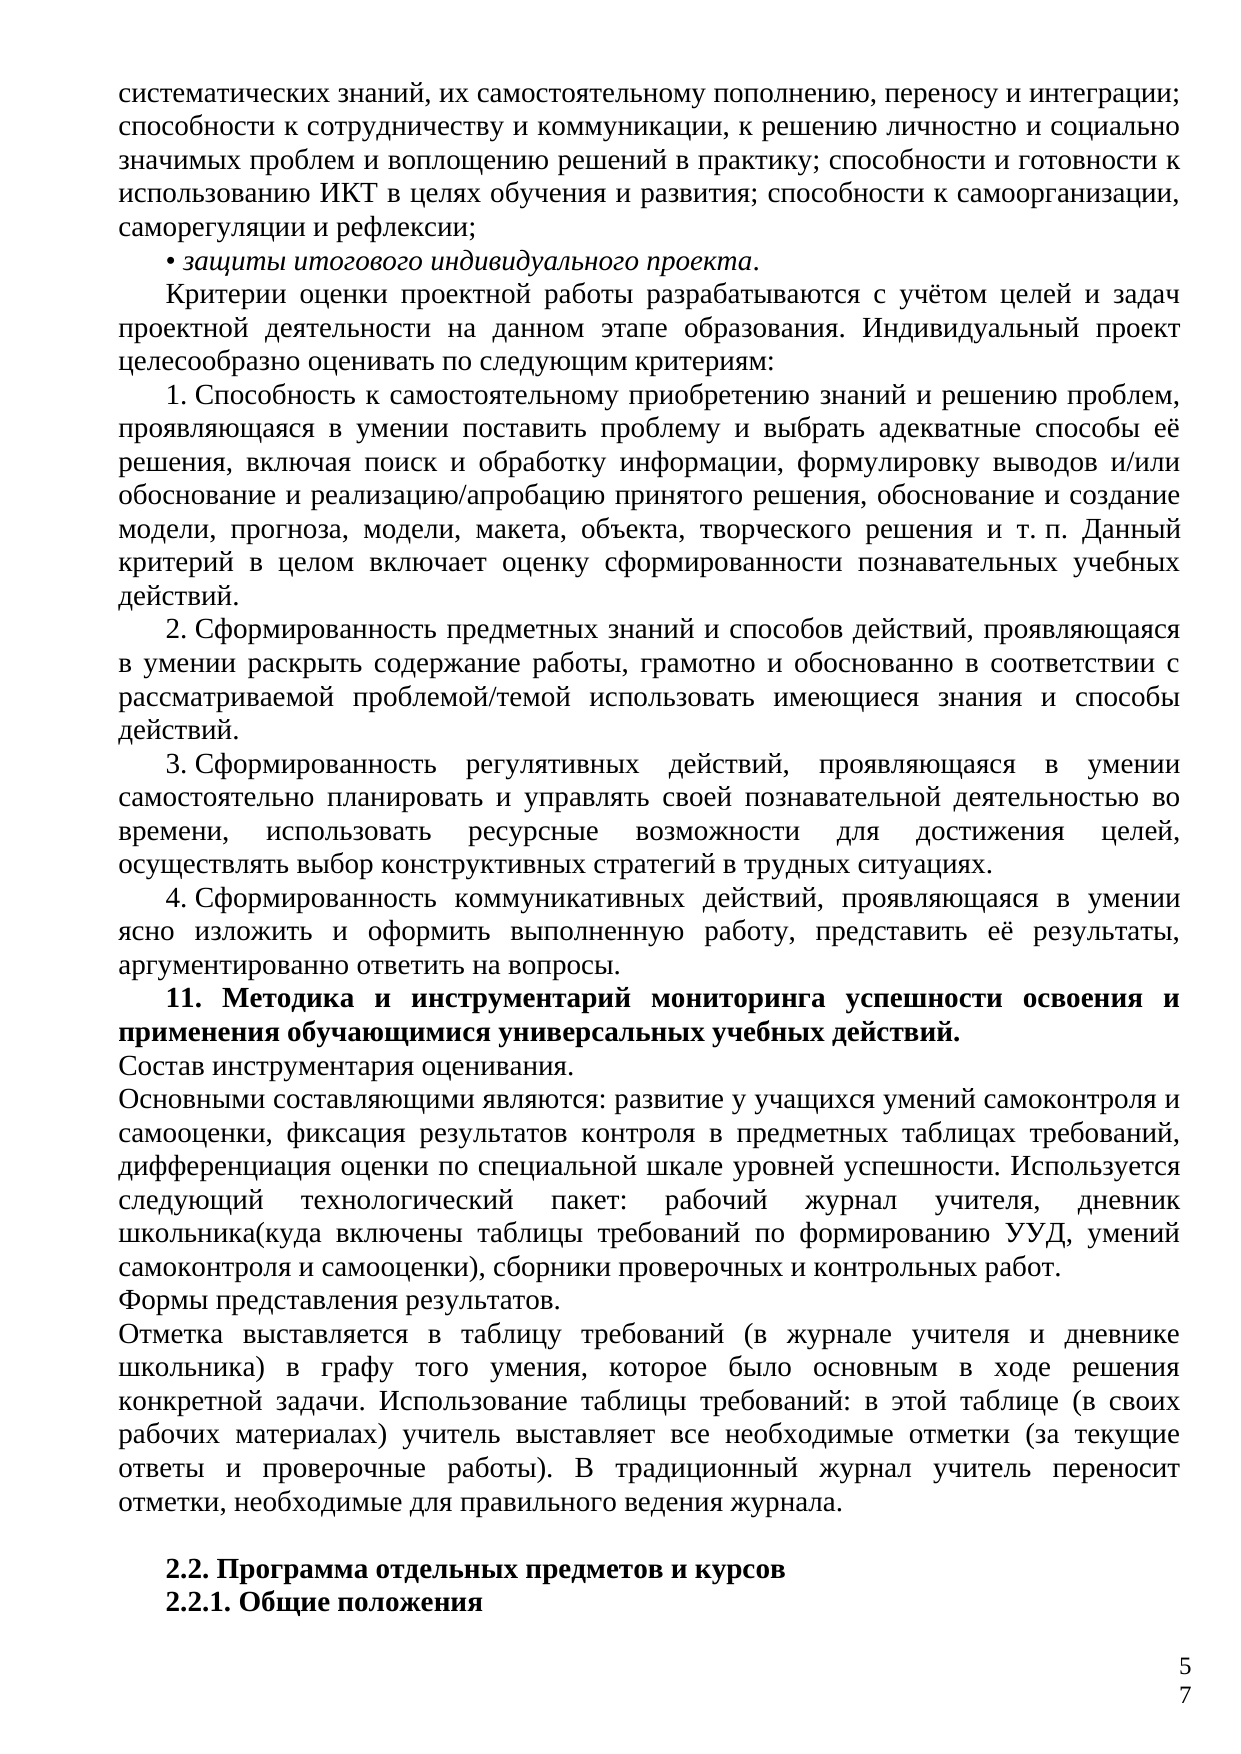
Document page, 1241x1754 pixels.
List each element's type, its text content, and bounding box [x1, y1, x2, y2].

text 4. Сформированность коммуникативных действий, проявляющаяся в умении ясно изложить и оформить выполненную работу, представить её результаты, аргументированно ответить на вопросы. [118, 880, 1181, 981]
text 11. Методика и инструментарий мониторинга успешности освоения и применения обучающимися универсальных учебных действий. [118, 981, 1181, 1048]
text Состав инструментария оценивания. [118, 1048, 1181, 1081]
text систематических знаний, их самостоятельному пополнению, переносу и интеграции; способности к сотрудничеству и коммуникации, к решению личностно и социально значимых проблем и воплощению решений в практику; способности и готовности к использованию ИКТ в целях обучения и развития; способности к самоорганизации, саморегуляции и рефлексии; [118, 75, 1181, 243]
text Отметка выставляется в таблицу требований (в журнале учителя и дневнике школьника) в графу того умения, которое было основным в ходе решения конкретной задачи. Использование таблицы требований: в этой таблице (в своих рабочих материалах) учитель выставляет все необходимые отметки (за текущие ответы и проверочные работы). В традиционный журнал учитель переносит отметки, необходимые для правильного ведения журнала. [118, 1316, 1181, 1517]
text 1. Способность к самостоятельному приобретению знаний и решению проблем, проявляющаяся в умении поставить проблему и выбрать адекватные способы её решения, включая поиск и обработку информации, формулировку выводов и/или обоснование и реализацию/апробацию принятого решения, обоснование и создание модели, прогноза, модели, макета, объекта, творческого решения и т. п. Данный критерий в целом включает оценку сформированности познавательных учебных действий. [118, 377, 1181, 612]
text Формы представления результатов. [118, 1282, 1181, 1316]
text Критерии оценки проектной работы разрабатываются с учётом целей и задач проектной деятельности на данном этапе образования. Индивидуальный проект целесообразно оценивать по следующим критериям: [118, 276, 1181, 377]
text Основными составляющими являются: развитие у учащихся умений самоконтроля и самооценки, фиксация результатов контроля в предметных таблицах требований, дифференциация оценки по специальной шкале уровней успешности. Используется следующий технологический пакет: рабочий журнал учителя, дневник школьника(куда включены таблицы требований по формированию УУД, умений самоконтроля и самооценки), сборники проверочных и контрольных работ. [118, 1081, 1181, 1282]
text 3. Сформированность регулятивных действий, проявляющаяся в умении самостоятельно планировать и управлять своей познавательной деятельностью во времени, использовать ресурсные возможности для достижения целей, осуществлять выбор конструктивных стратегий в трудных ситуациях. [118, 746, 1181, 880]
text 2.2. Программа отдельных предметов и курсов [118, 1551, 1181, 1584]
text 2.2.1. Общие положения [118, 1584, 1181, 1618]
text • защиты итогового индивидуального проекта. [118, 243, 1181, 276]
text 2. Сформированность предметных знаний и способов действий, проявляющаяся в умении раскрыть содержание работы, грамотно и обоснованно в соответствии с рассматриваемой проблемой/темой использовать имеющиеся знания и способы действий. [118, 612, 1181, 746]
